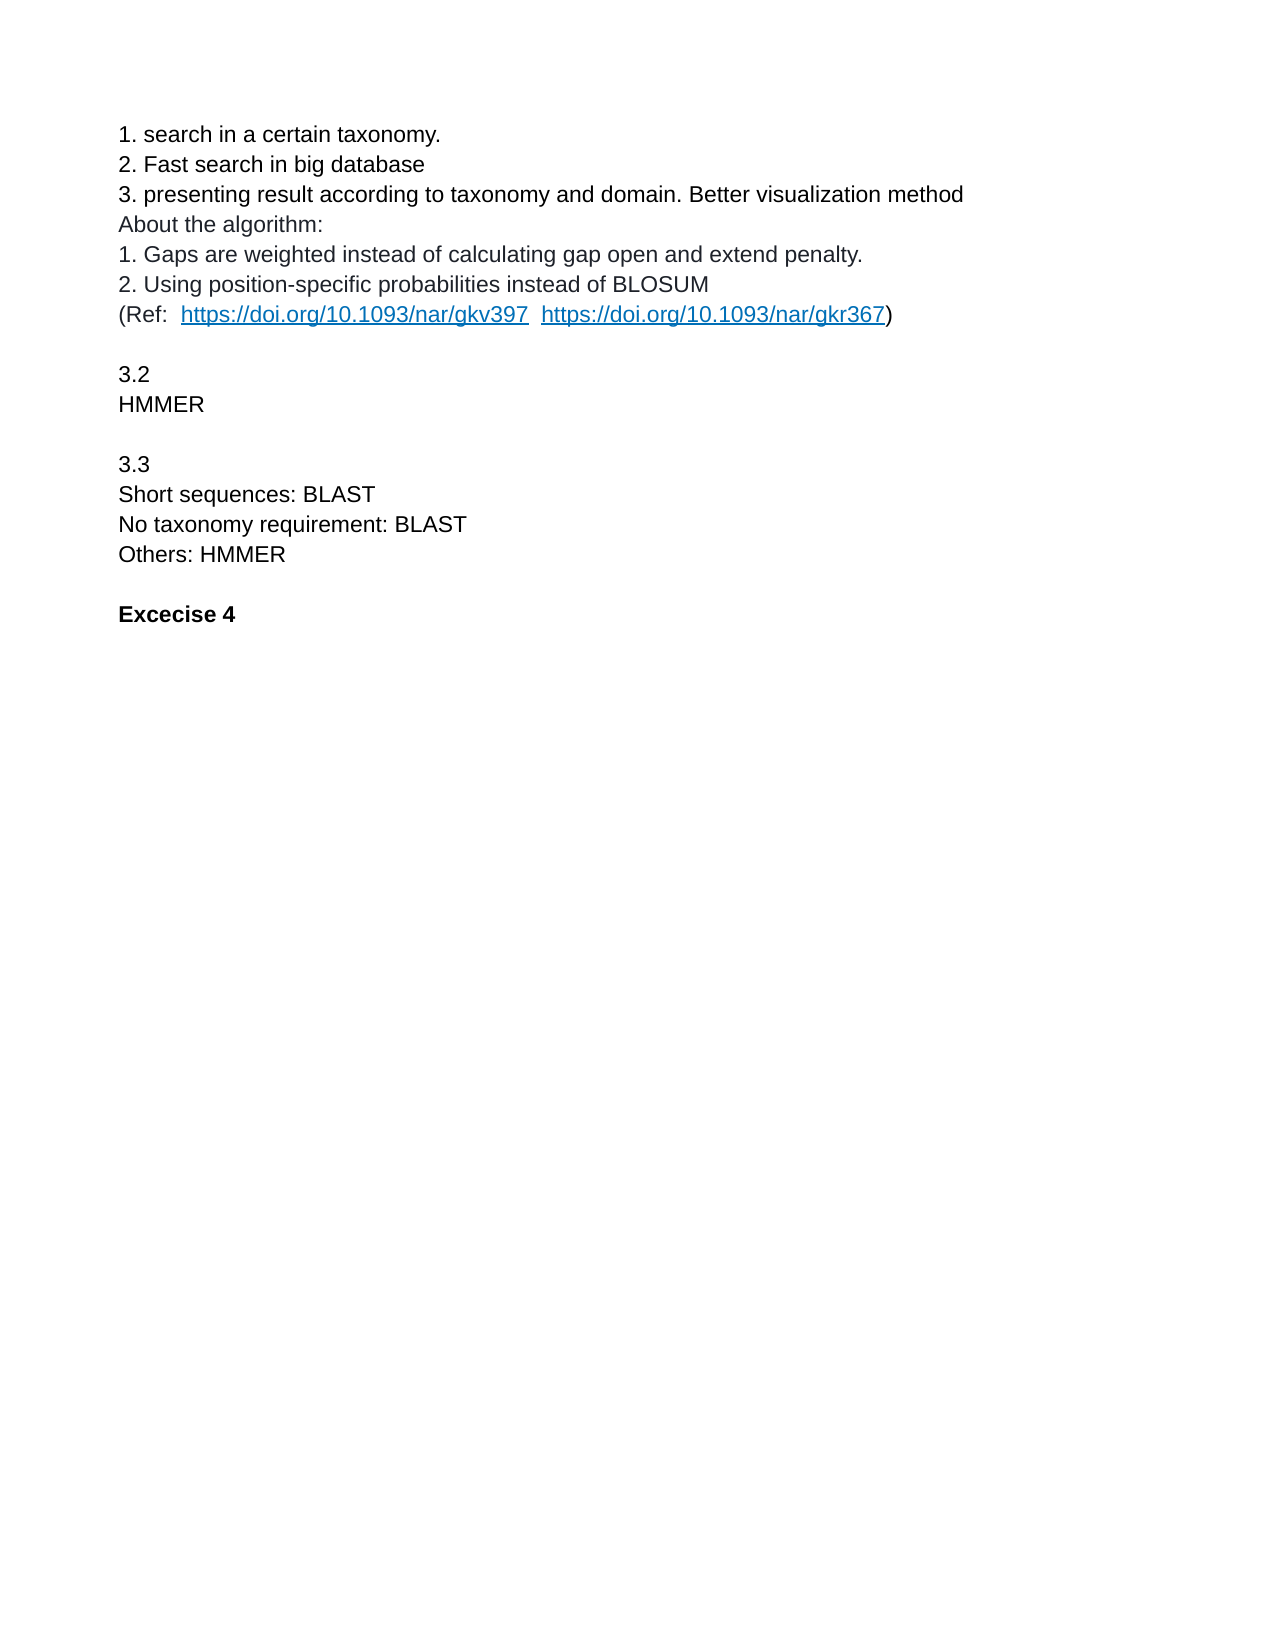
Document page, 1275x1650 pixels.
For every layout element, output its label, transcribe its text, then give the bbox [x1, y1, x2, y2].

text HMMER [118, 388, 1157, 418]
text Excecise 4 [118, 598, 1157, 628]
text 3. presenting result according to taxonomy and domain. Better visualization method [118, 178, 1157, 208]
text 2. Using position-specific probabilities instead of BLOSUM [118, 268, 1157, 298]
text 1. Gaps are weighted instead of calculating gap open and extend penalty. [118, 238, 1157, 268]
text 1. search in a certain taxonomy. [118, 118, 1157, 148]
text (Ref: https://doi.org/10.1093/nar/gkv397 https://doi.org/10.1093/nar/gkr367) [118, 298, 1157, 328]
text No taxonomy requirement: BLAST [118, 508, 1157, 538]
text 2. Fast search in big database [118, 148, 1157, 178]
text Others: HMMER [118, 538, 1157, 568]
text About the algorithm: [118, 208, 1157, 238]
text 3.3 [118, 448, 1157, 478]
text Short sequences: BLAST [118, 478, 1157, 508]
text 3.2 [118, 358, 1157, 388]
